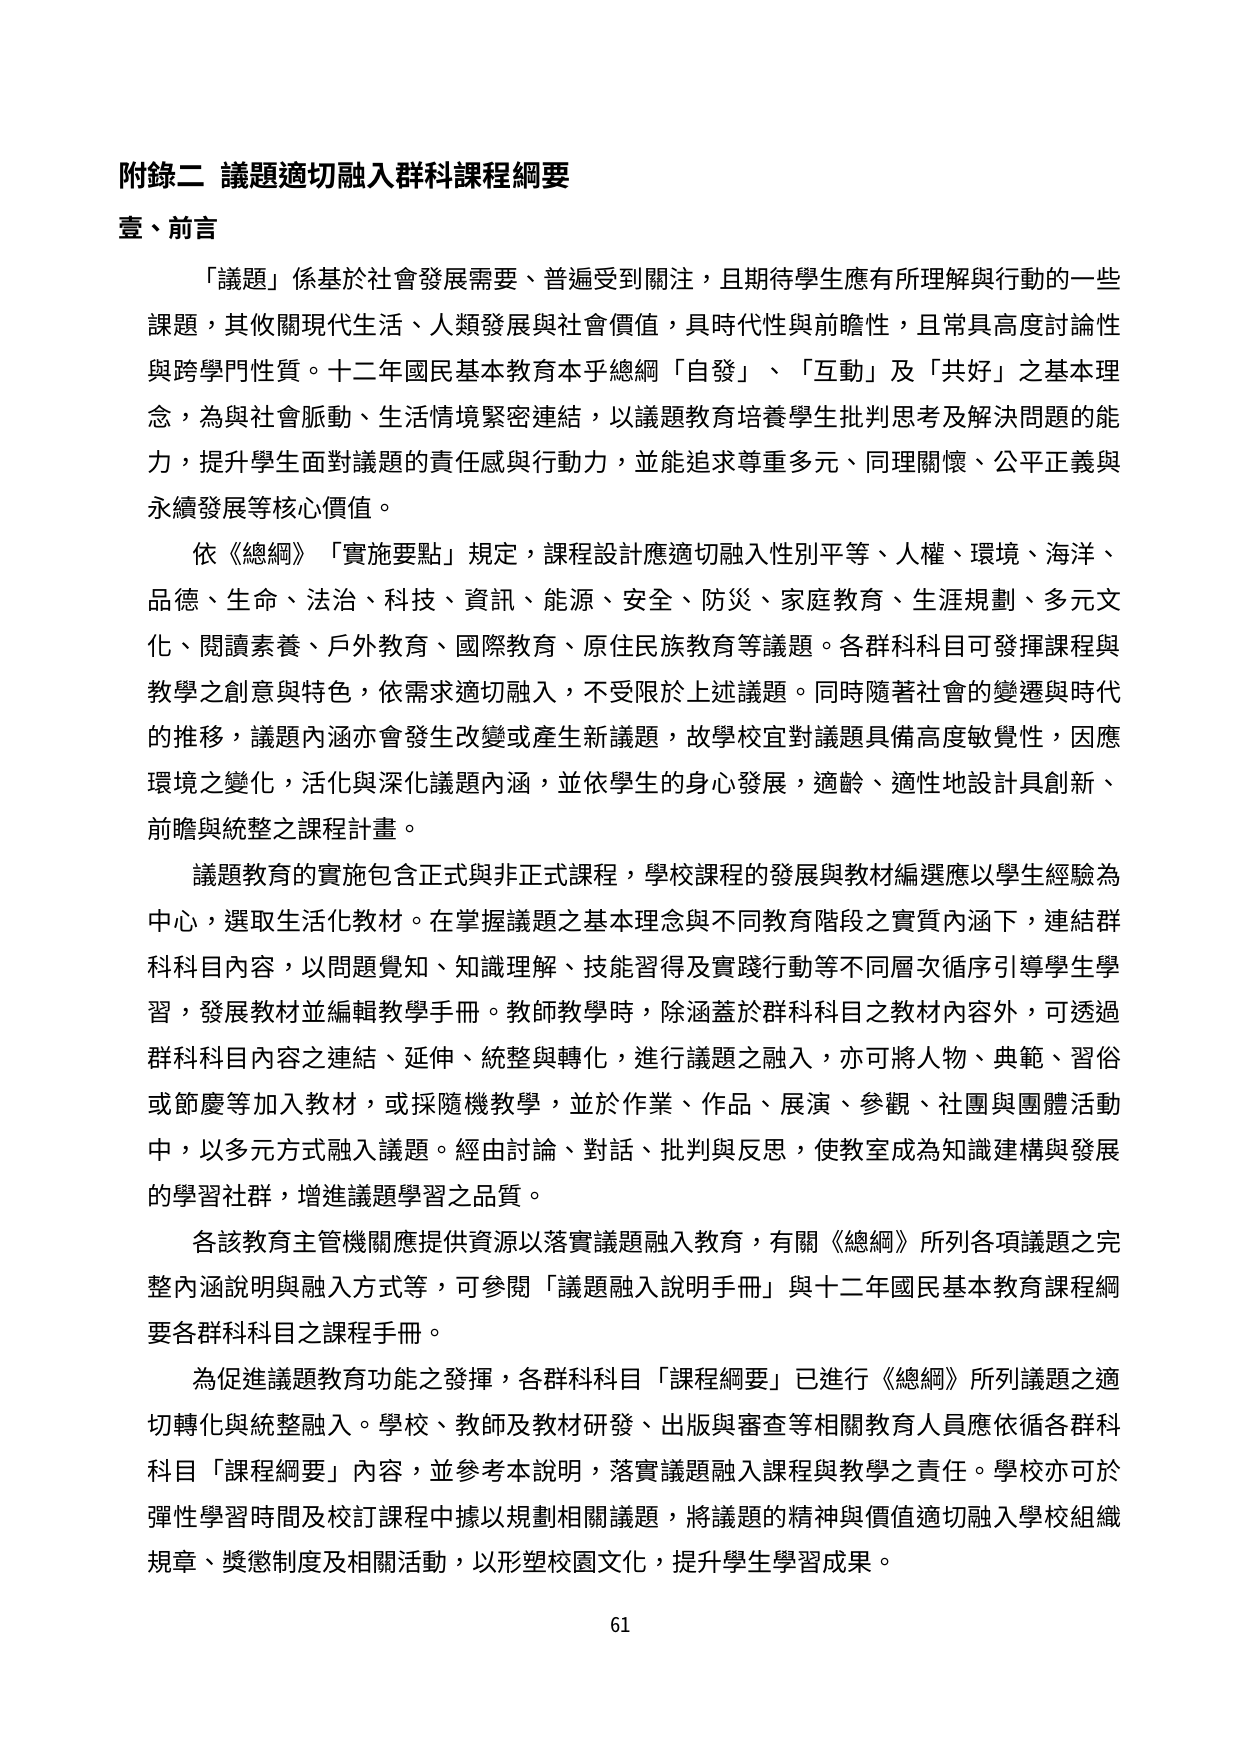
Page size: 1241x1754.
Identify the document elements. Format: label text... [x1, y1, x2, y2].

text 各該教育主管機關應提供資源以落實議題融入教育，有關《總綱》所列各項議題之完整內涵說明與融入方式等，可參閱「議題融入說明手冊」與十二年國民基本教育課程綱要各群科科目之課程手冊。 [148, 1214, 1122, 1352]
text 為促進議題教育功能之發揮，各群科科目「課程綱要」已進行《總綱》所列議題之適切轉化與統整融入。學校、教師及教材研發、出版與審查等相關教育人員應依循各群科科目「課程綱要」內容，並參考本說明，落實議題融入課程與教學之責任。學校亦可於彈性學習時間及校訂課程中據以規劃相關議題，將議題的精神與價值適切融入學校組織規章、獎懲制度及相關活動，以形塑校園文化，提升學生學習成果。 [148, 1352, 1122, 1581]
text 依《總綱》「實施要點」規定，課程設計應適切融入性別平等、人權、環境、海洋、品德、生命、法治、科技、資訊、能源、安全、防災、家庭教育、生涯規劃、多元文化、閱讀素養、戶外教育、國際教育、原住民族教育等議題。各群科科目可發揮課程與教學之創意與特色，依需求適切融入，不受限於上述議題。同時隨著社會的變遷與時代的推移，議題內涵亦會發生改變或產生新議題，故學校宜對議題具備高度敏覺性，因應環境之變化，活化與深化議題內涵，並依學生的身心發展，適齡、適性地設計具創新、前瞻與統整之課程計畫。 [148, 527, 1122, 848]
text 議題教育的實施包含正式與非正式課程，學校課程的發展與教材編選應以學生經驗為中心，選取生活化教材。在掌握議題之基本理念與不同教育階段之實質內涵下，連結群科科目內容，以問題覺知、知識理解、技能習得及實踐行動等不同層次循序引導學生學習，發展教材並編輯教學手冊。教師教學時，除涵蓋於群科科目之教材內容外，可透過群科科目內容之連結、延伸、統整與轉化，進行議題之融入，亦可將人物、典範、習俗或節慶等加入教材，或採隨機教學，並於作業、作品、展演、參觀、社團與團體活動中，以多元方式融入議題。經由討論、對話、批判與反思，使教室成為知識建構與發展的學習社群，增進議題學習之品質。 [148, 848, 1122, 1214]
text 「議題」係基於社會發展需要、普遍受到關注，且期待學生應有所理解與行動的一些課題，其攸關現代生活、人類發展與社會價值，具時代性與前瞻性，且常具高度討論性與跨學門性質。十二年國民基本教育本乎總綱「自發」、「互動」及「共好」之基本理念，為與社會脈動、生活情境緊密連結，以議題教育培養學生批判思考及解決問題的能力，提升學生面對議題的責任感與行動力，並能追求尊重多元、同理關懷、公平正義與永續發展等核心價值。 [148, 252, 1122, 527]
text 附錄二 議題適切融入群科課程綱要 [118, 150, 1122, 196]
text 壹、前言 [118, 201, 1122, 247]
